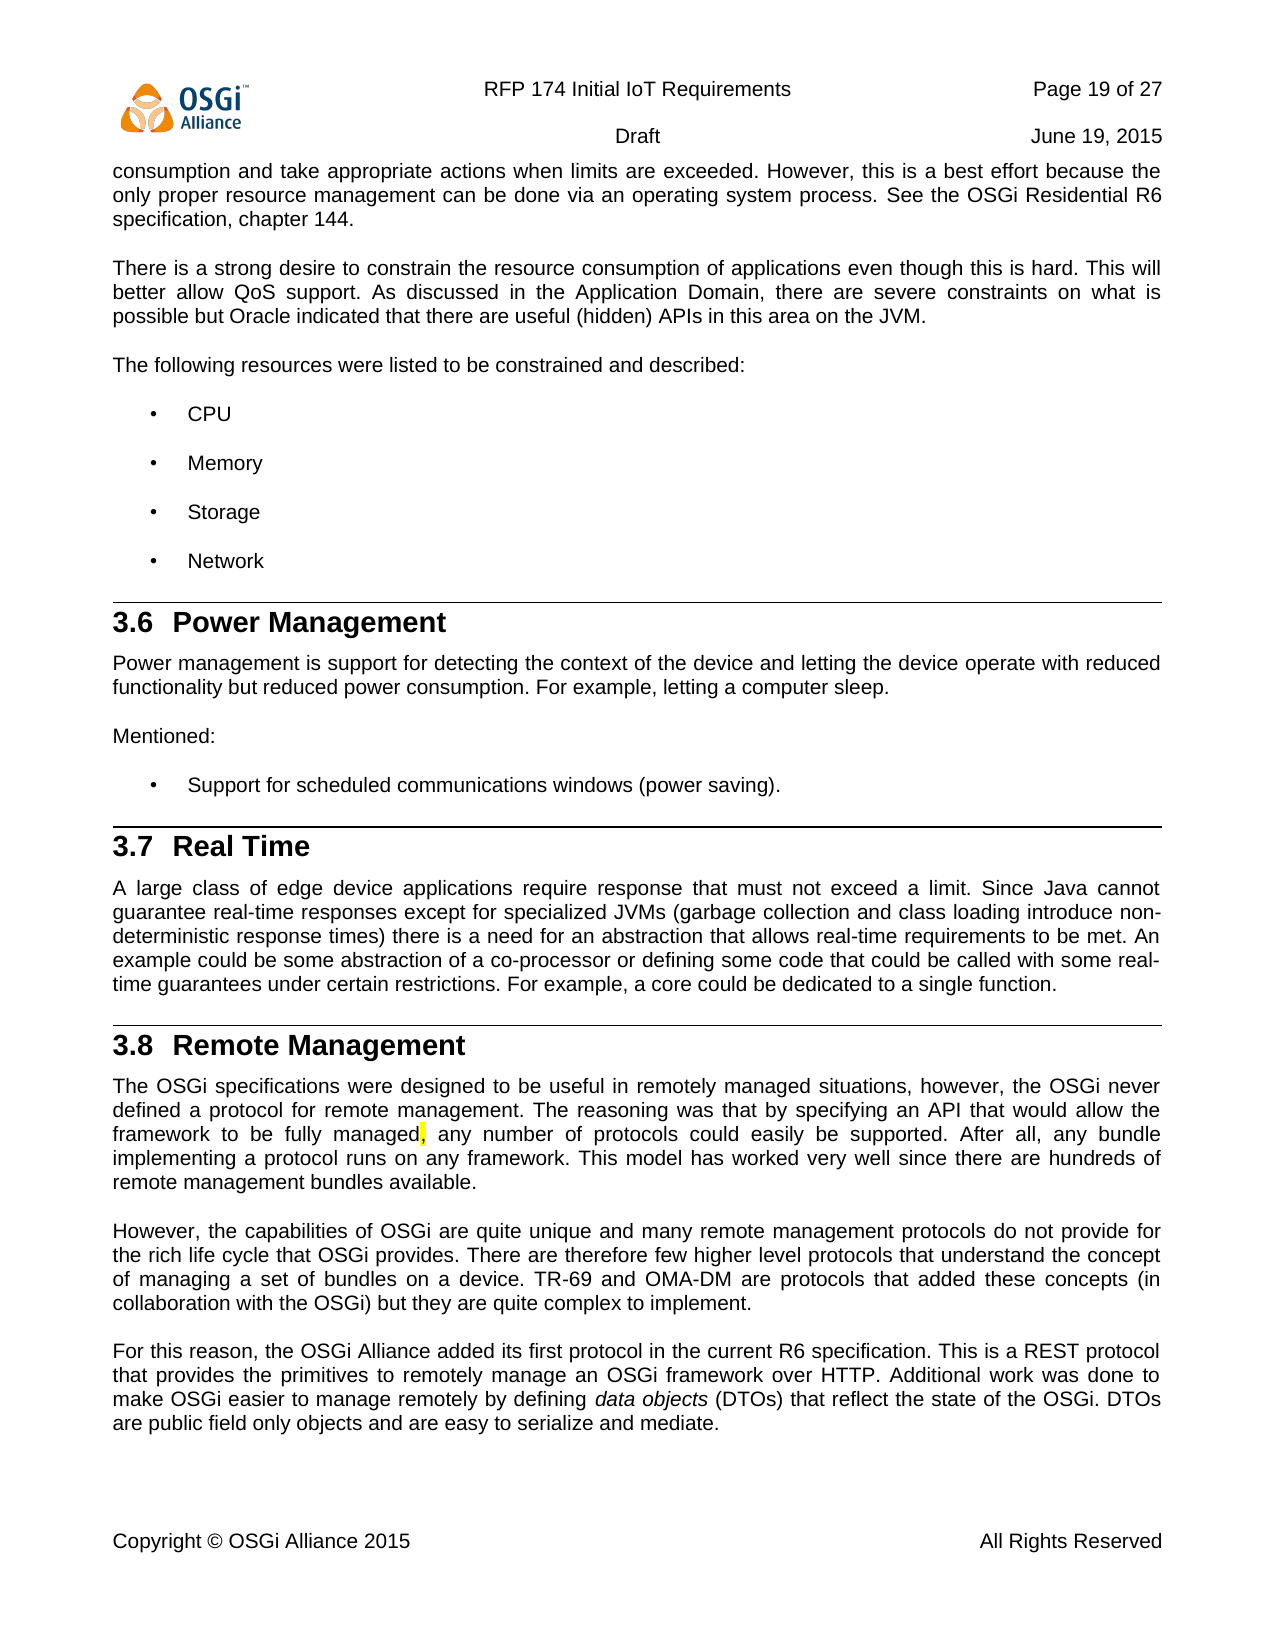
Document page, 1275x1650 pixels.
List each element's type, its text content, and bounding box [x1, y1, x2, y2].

picture [113, 76, 257, 140]
subtitle Power Management [112, 603, 1162, 639]
subtitle Remote Management [112, 1026, 1162, 1061]
list CPU [150, 402, 1162, 426]
list Support for scheduled communications windows (power saving). [150, 773, 1162, 797]
text Power management is support for detecting the context of the device and letting the device operate with reduced functionality but reduced power consumption. For example, letting a computer sleep. [112, 651, 1162, 699]
text consumption and take appropriate actions when limits are exceeded. However, this is a best effort because the only proper resource management can be done via an operating system process. See the OSGi Residential R6 specification, chapter 144. [112, 159, 1162, 231]
list Storage [150, 500, 1162, 524]
list Network [150, 549, 1162, 573]
text The OSGi specifications were designed to be useful in remotely managed situations, however, the OSGi never defined a protocol for remote management. The reasoning was that by specifying an API that would allow the framework to be fully managed, any number of protocols could easily be supported. After all, any bundle implementing a protocol runs on any framework. This model has worked very well since there are hundreds of remote management bundles available. [112, 1074, 1162, 1193]
subtitle Real Time [112, 827, 1162, 863]
text For this reason, the OSGi Alliance added its first protocol in the current R6 specification. This is a REST protocol that provides the primitives to remotely manage an OSGi framework over HTTP. Additional work was done to make OSGi easier to manage remotely by defining data objects (DTOs) that reflect the state of the OSGi. DTOs are public field only objects and are easy to serialize and mediate. [112, 1339, 1162, 1435]
text Mentioned: [112, 724, 1162, 748]
text The following resources were listed to be constrained and described: [112, 353, 1162, 377]
text There is a strong desire to constrain the resource consumption of applications even though this is hard. This will better allow QoS support. As discussed in the Application Domain, there are severe constraints on what is possible but Oracle indicated that there are useful (hidden) APIs in this area on the JVM. [112, 256, 1162, 328]
list Memory [150, 451, 1162, 475]
text A large class of edge device applications require response that must not exceed a limit. Since Java cannot guarantee real-time responses except for specialized JVMs (garbage collection and class loading introduce non-deterministic response times) there is a need for an abstraction that allows real-time requirements to be met. An example could be some abstraction of a co-processor or defining some code that could be called with some real-time guarantees under certain restrictions. For example, a core could be dedicated to a single function. [112, 876, 1162, 995]
text However, the capabilities of OSGi are quite unique and many remote management protocols do not provide for the rich life cycle that OSGi provides. There are therefore few higher level protocols that understand the concept of managing a set of bundles on a device. TR-69 and OMA-DM are protocols that added these concepts (in collaboration with the OSGi) but they are quite complex to implement. [112, 1218, 1162, 1314]
